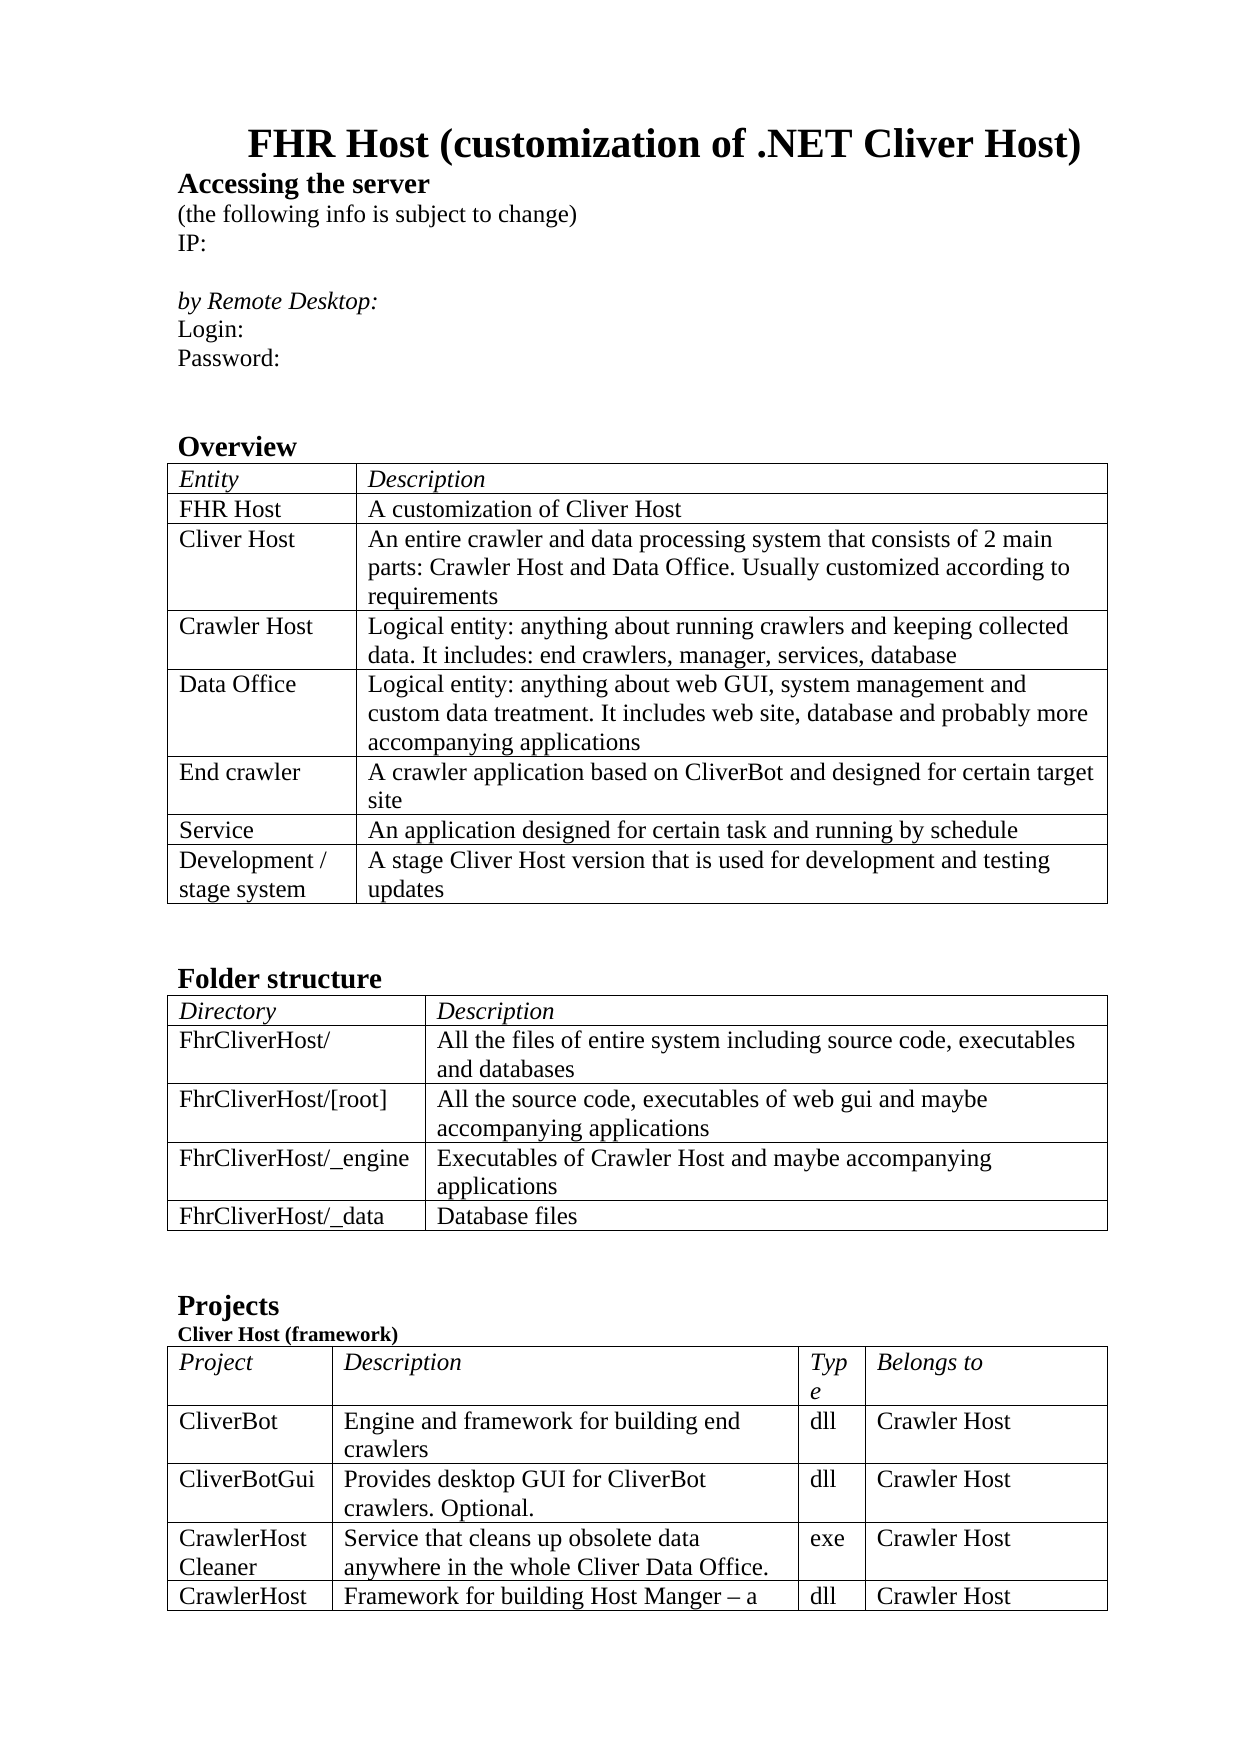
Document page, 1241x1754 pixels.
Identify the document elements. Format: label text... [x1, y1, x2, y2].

table_cell Executables of Crawler Host and maybe accompanying applications [426, 1143, 1107, 1200]
table_cell Provides desktop GUI for CliverBot crawlers. Optional. [333, 1464, 798, 1522]
table_cell exe [799, 1523, 865, 1580]
table_cell Logical entity: anything about running crawlers and keeping collected data. It includes: end crawlers, manager, services, database [357, 611, 1107, 668]
table_cell dll [799, 1464, 865, 1522]
table_cell dll [799, 1581, 865, 1610]
table_cell CrawlerHostCleaner [168, 1523, 332, 1580]
table_cell Crawler Host [866, 1581, 1107, 1610]
table_cell FhrCliverHost/_engine [168, 1143, 425, 1200]
table_header Description [333, 1347, 798, 1405]
table_cell Crawler Host [866, 1523, 1107, 1580]
table_cell An application designed for certain task and running by schedule [357, 815, 1107, 844]
text Folder structure [177, 961, 1152, 995]
text FHR Host (customization of .NET Cliver Host) [177, 118, 1152, 166]
table_cell An entire crawler and data processing system that consists of 2 main parts: Crawler Host and Data Office. Usually customized according to requirements [357, 524, 1107, 610]
table_header Entity [168, 464, 356, 493]
table_cell A stage Cliver Host version that is used for development and testing updates [357, 845, 1107, 903]
table_cell CrawlerHost [168, 1581, 332, 1610]
table_cell Framework for building Host Manger – a [333, 1581, 798, 1610]
table_cell CliverBotGui [168, 1464, 332, 1522]
table_cell Cliver Host [168, 524, 356, 610]
table_cell Database files [426, 1201, 1107, 1230]
text Projects [177, 1288, 1152, 1322]
table_header Belongs to [866, 1347, 1107, 1405]
table_cell FHR Host [168, 494, 356, 523]
table_header Directory [168, 996, 425, 1024]
text Login: [177, 314, 1152, 343]
table_header Description [426, 996, 1107, 1024]
table_cell CliverBot [168, 1406, 332, 1463]
table_cell Crawler Host [866, 1464, 1107, 1522]
table_cell Logical entity: anything about web GUI, system management and custom data treatment. It includes web site, database and probably more accompanying applications [357, 670, 1107, 756]
table_cell Engine and framework for building end crawlers [333, 1406, 798, 1463]
text Accessing the server [177, 166, 1152, 199]
table_cell All the source code, executables of web gui and maybe accompanying applications [426, 1084, 1107, 1142]
table_cell FhrCliverHost/_data [168, 1201, 425, 1230]
table_cell A crawler application based on CliverBot and designed for certain target site [357, 757, 1107, 814]
table_cell dll [799, 1406, 865, 1463]
text Password: [177, 343, 1152, 372]
text by Remote Desktop: [177, 286, 1152, 314]
text IP: [177, 228, 1152, 257]
table_cell FhrCliverHost/[root] [168, 1084, 425, 1142]
table_cell A customization of Cliver Host [357, 494, 1107, 523]
table_cell Crawler Host [866, 1406, 1107, 1463]
text (the following info is subject to change) [177, 199, 1152, 228]
table_cell Service that cleans up obsolete data anywhere in the whole Cliver Data Office. [333, 1523, 798, 1580]
table_cell Development / stage system [168, 845, 356, 903]
table_cell All the files of entire system including source code, executables and databases [426, 1026, 1107, 1083]
table_cell FhrCliverHost/ [168, 1026, 425, 1083]
table_cell Service [168, 815, 356, 844]
text Overview [177, 429, 1152, 463]
text Cliver Host (framework) [177, 1322, 1152, 1346]
table_header Type [799, 1347, 865, 1405]
table_header Description [357, 464, 1107, 493]
table_cell Crawler Host [168, 611, 356, 668]
table_header Project [168, 1347, 332, 1405]
table_cell End crawler [168, 757, 356, 814]
table_cell Data Office [168, 670, 356, 756]
